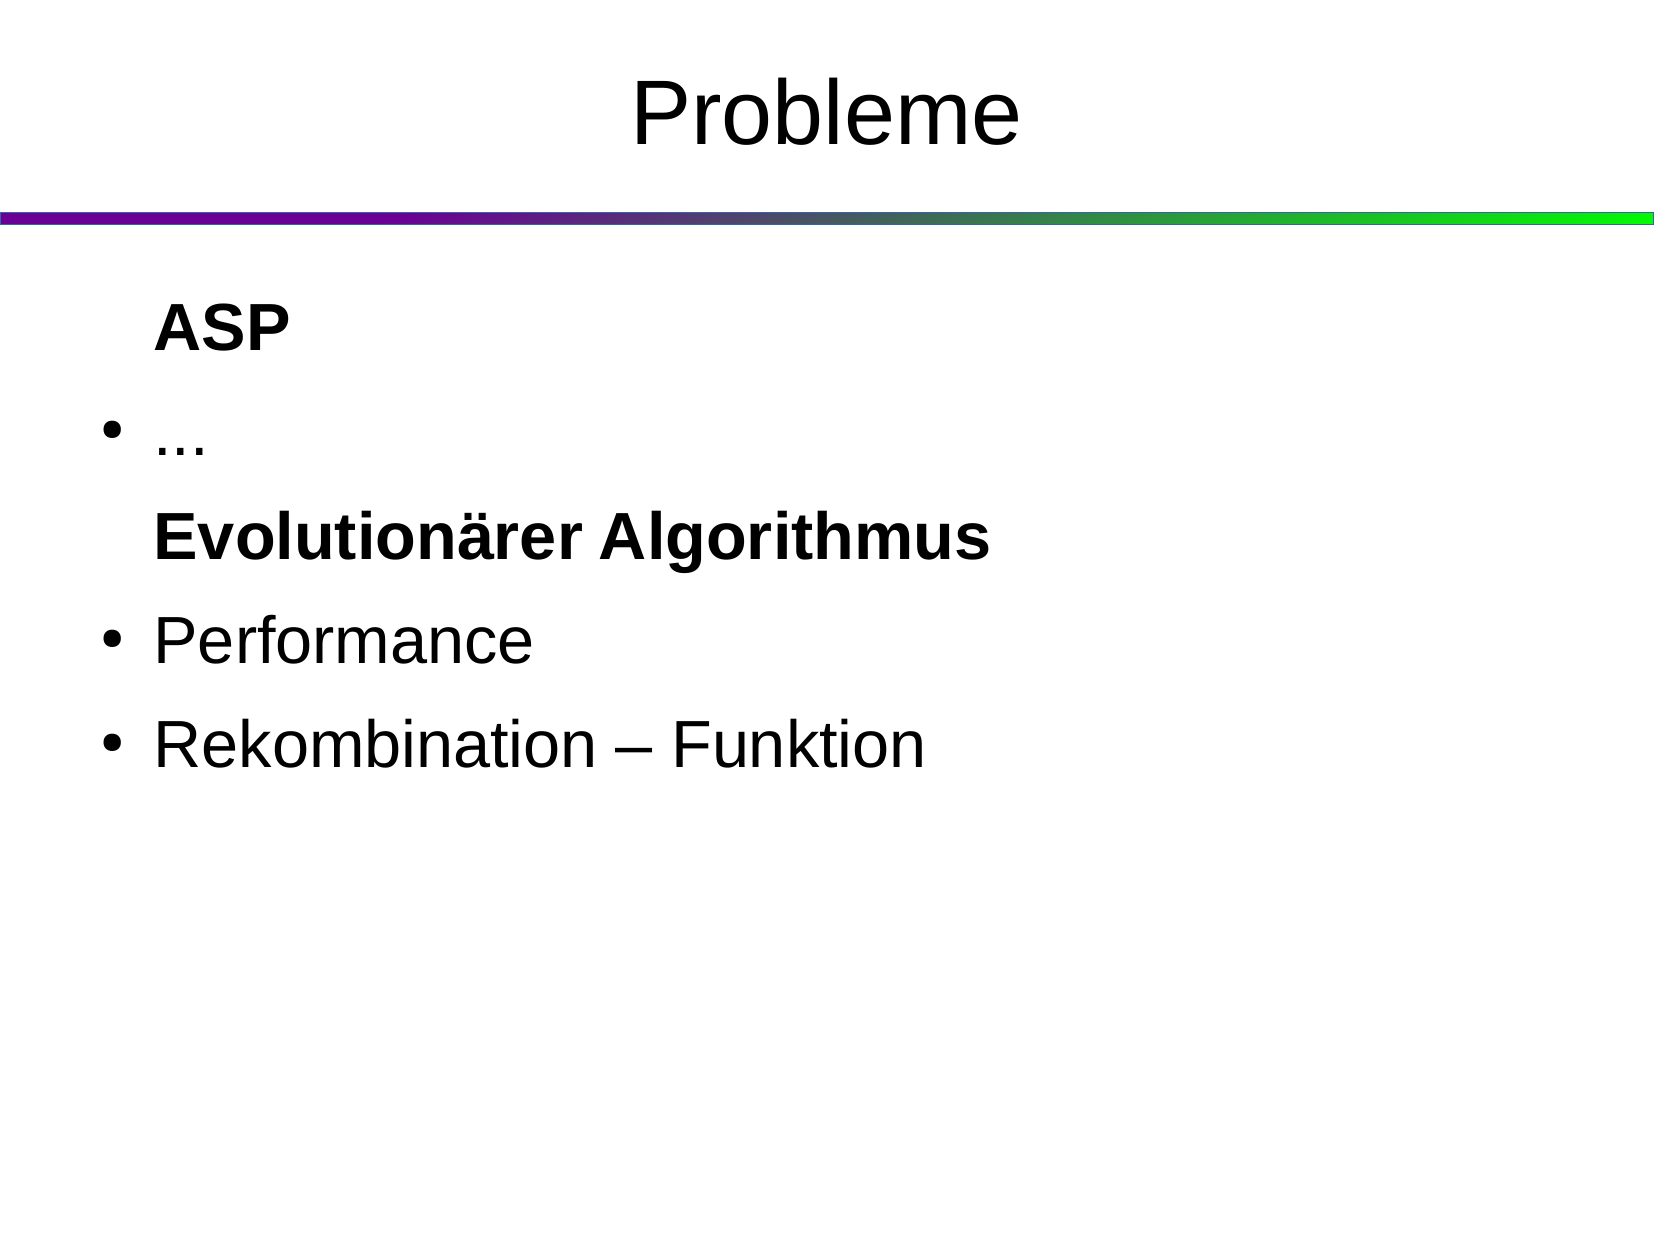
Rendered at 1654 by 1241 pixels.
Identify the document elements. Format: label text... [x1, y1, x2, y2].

title Probleme [82, 49, 1571, 178]
list ASP ... Evolutionärer Algorithmus Performance Rekombination – Funktion [82, 290, 1571, 1010]
